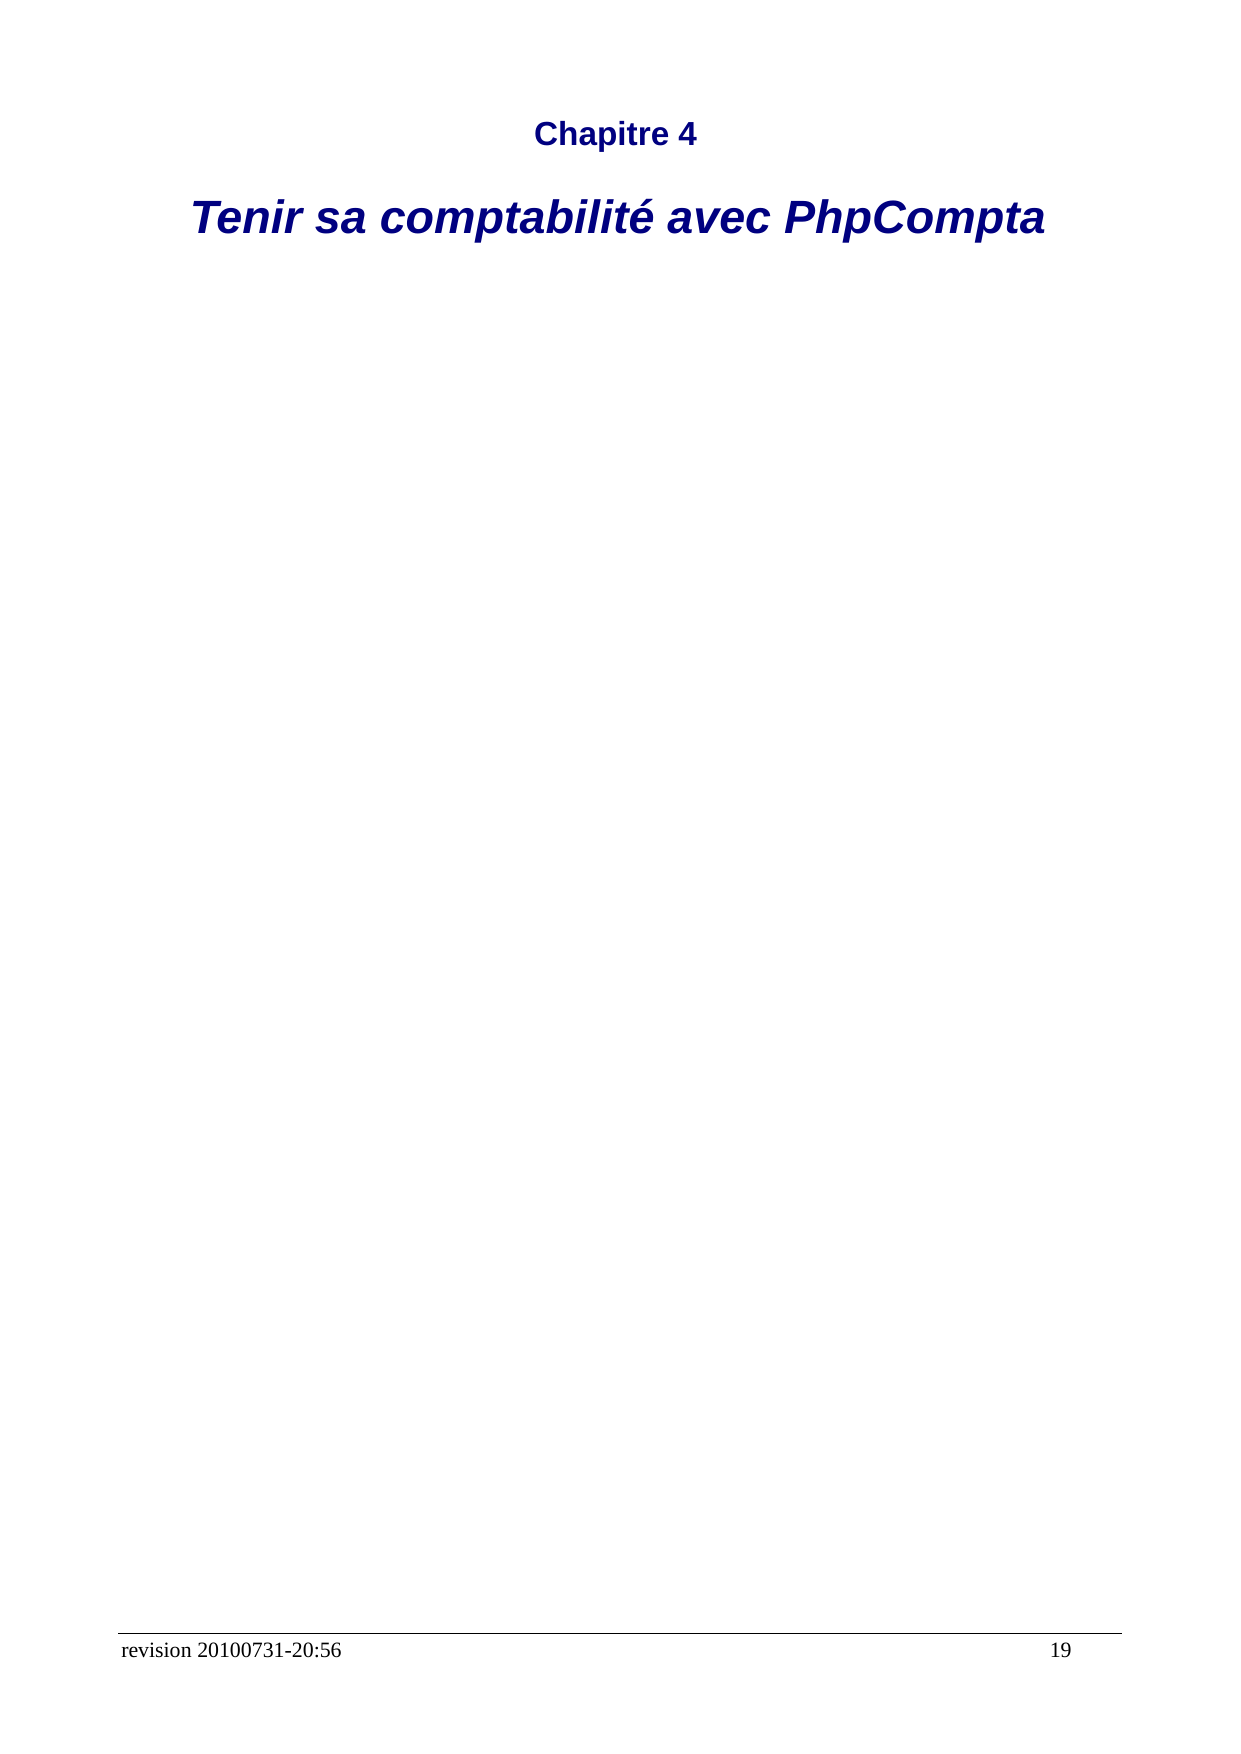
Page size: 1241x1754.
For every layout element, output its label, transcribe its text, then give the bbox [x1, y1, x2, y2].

subtitle Chapitre 4 [118, 113, 1122, 152]
subtitle Tenir sa comptabilité avec PhpCompta [118, 189, 1122, 243]
